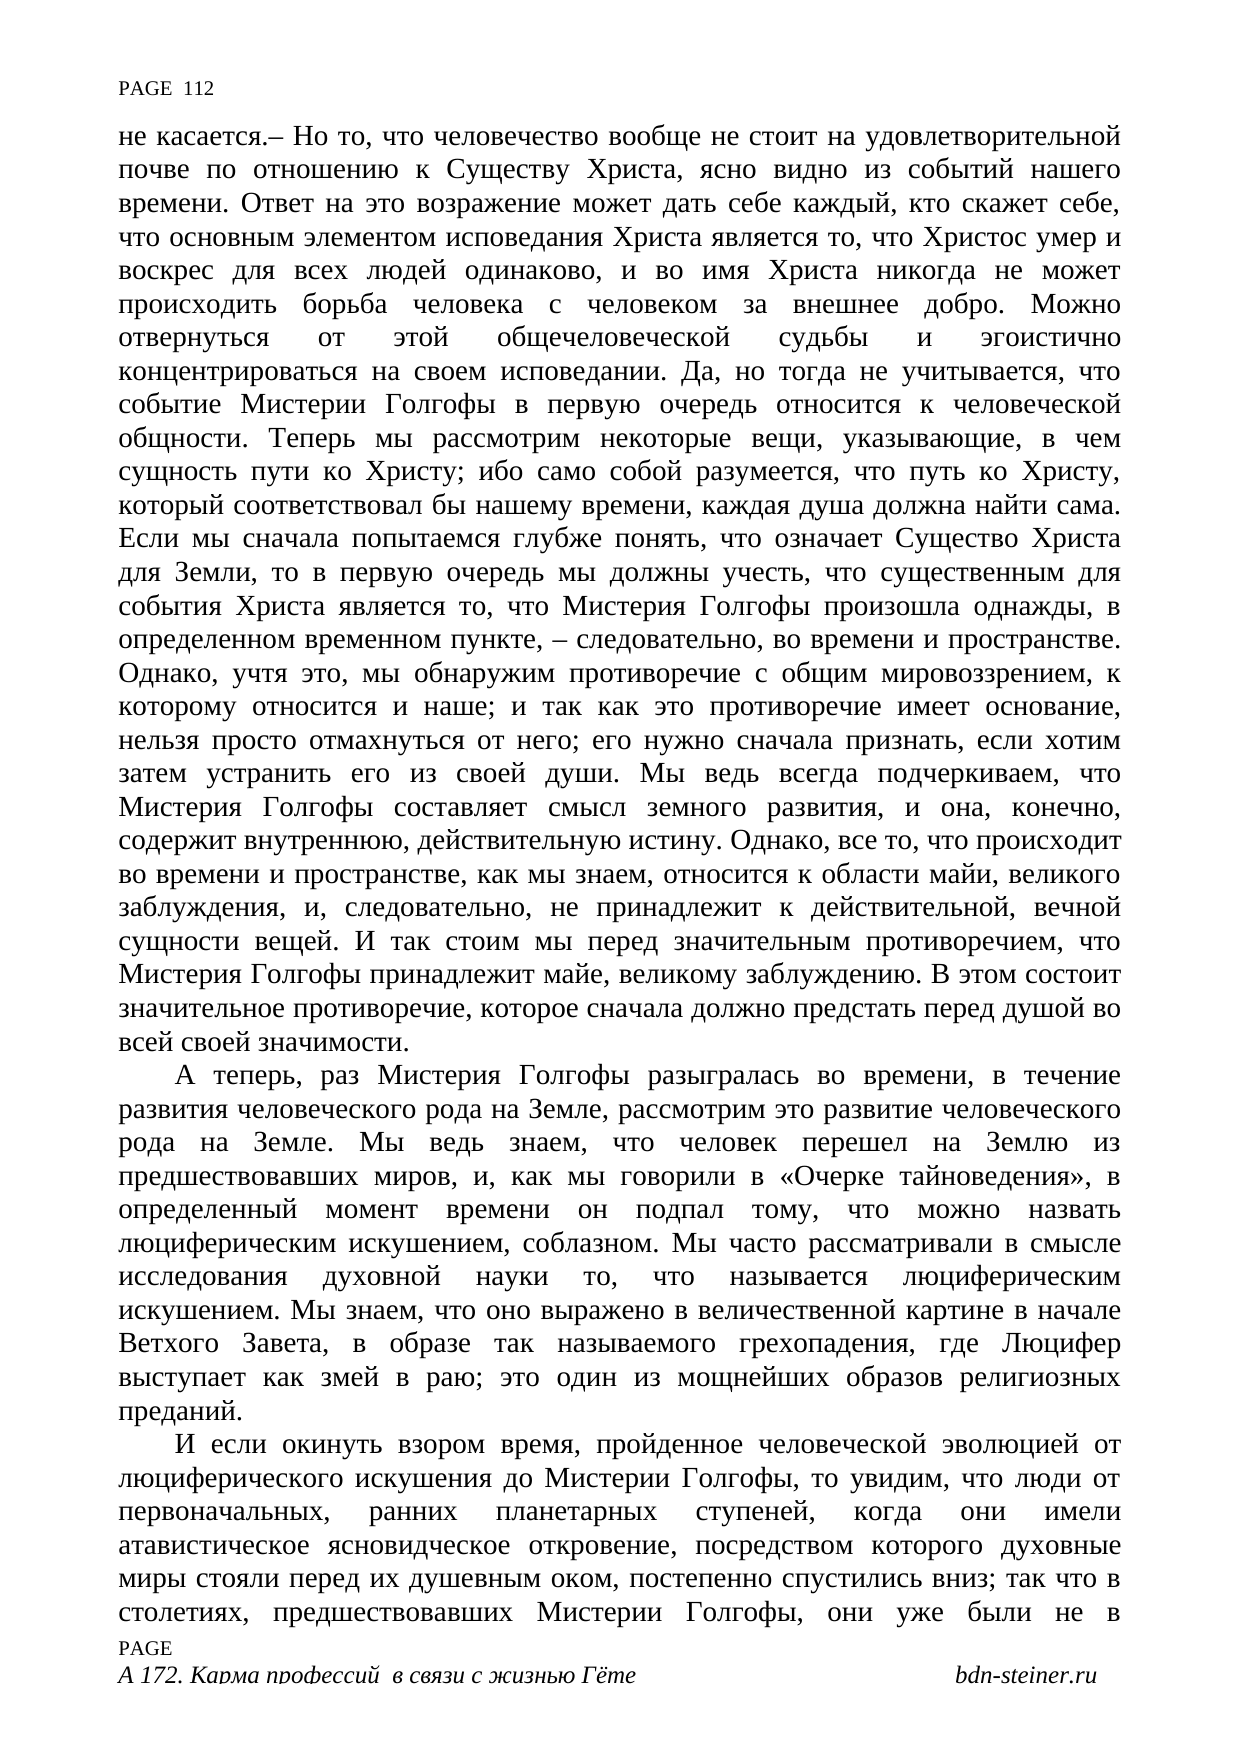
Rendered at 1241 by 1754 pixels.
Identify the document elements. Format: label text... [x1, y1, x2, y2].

text А теперь, раз Мистерия Голгофы разыгралась во времени, в течение развития человеческого рода на Земле, рассмотрим это развитие человеческого рода на Земле. Мы ведь знаем, что человек перешел на Землю из предшествовавших миров, и, как мы говорили в «Очерке тайноведения», в определенный момент времени он подпал тому, что можно назвать люциферическим искушением, соблазном. Мы часто рассматривали в смысле исследования духовной науки то, что называется люциферическим искушением. Мы знаем, что оно выражено в величественной картине в начале Ветхого Завета, в образе так называемого грехопадения, где Люцифер выступает как змей в раю; это один из мощнейших образов религиозных преданий. [118, 1057, 1122, 1426]
text И если окинуть взором время, пройденное человеческой эволюцией от люциферического искушения до Мистерии Голгофы, то увидим, что люди от первоначальных, ранних планетарных ступеней, когда они имели атавистическое ясновидческое откровение, посредством которого духовные миры стояли перед их душевным оком, постепенно спустились вниз; так что в столетиях, предшествовавших Мистерии Голгофы, они уже были не в [118, 1426, 1122, 1627]
text не касается.– Но то, что человечество вообще не стоит на удовлетворительной почве по отношению к Существу Христа, ясно видно из событий нашего времени. Ответ на это возражение может дать себе каждый, кто скажет себе, что основным элементом исповедания Христа является то, что Христос умер и воскрес для всех людей одинаково, и во имя Христа никогда не может происходить борьба человека с человеком за внешнее добро. Можно отвернуться от этой общечеловеческой судьбы и эгоистично концентрироваться на своем исповедании. Да, но тогда не учитывается, что событие Мистерии Голгофы в первую очередь относится к человеческой общности. Теперь мы рассмотрим некоторые вещи, указывающие, в чем сущность пути ко Христу; ибо само собой разумеется, что путь ко Христу, который соответствовал бы нашему времени, каждая душа должна найти сама. Если мы сначала попытаемся глубже понять, что означает Существо Христа для Земли, то в первую очередь мы должны учесть, что существенным для события Христа является то, что Мистерия Голгофы произошла однажды, в определенном временном пункте, – следовательно, во времени и пространстве. Однако, учтя это, мы обнаружим противоречие с общим мировоззрением, к которому относится и наше; и так как это противоречие имеет основание, нельзя просто отмахнуться от него; его нужно сначала признать, если хотим затем устранить его из своей души. Мы ведь всегда подчеркиваем, что Мистерия Голгофы составляет смысл земного развития, и она, конечно, содержит внутреннюю, действительную истину. Однако, все то, что происходит во времени и пространстве, как мы знаем, относится к области майи, великого заблуждения, и, следовательно, не принадлежит к действительной, вечной сущности вещей. И так стоим мы перед значительным противоречием, что Мистерия Голгофы принадлежит майе, великому заблуждению. В этом состоит значительное противоречие, которое сначала должно предстать перед душой во всей своей значимости. [118, 118, 1122, 1057]
